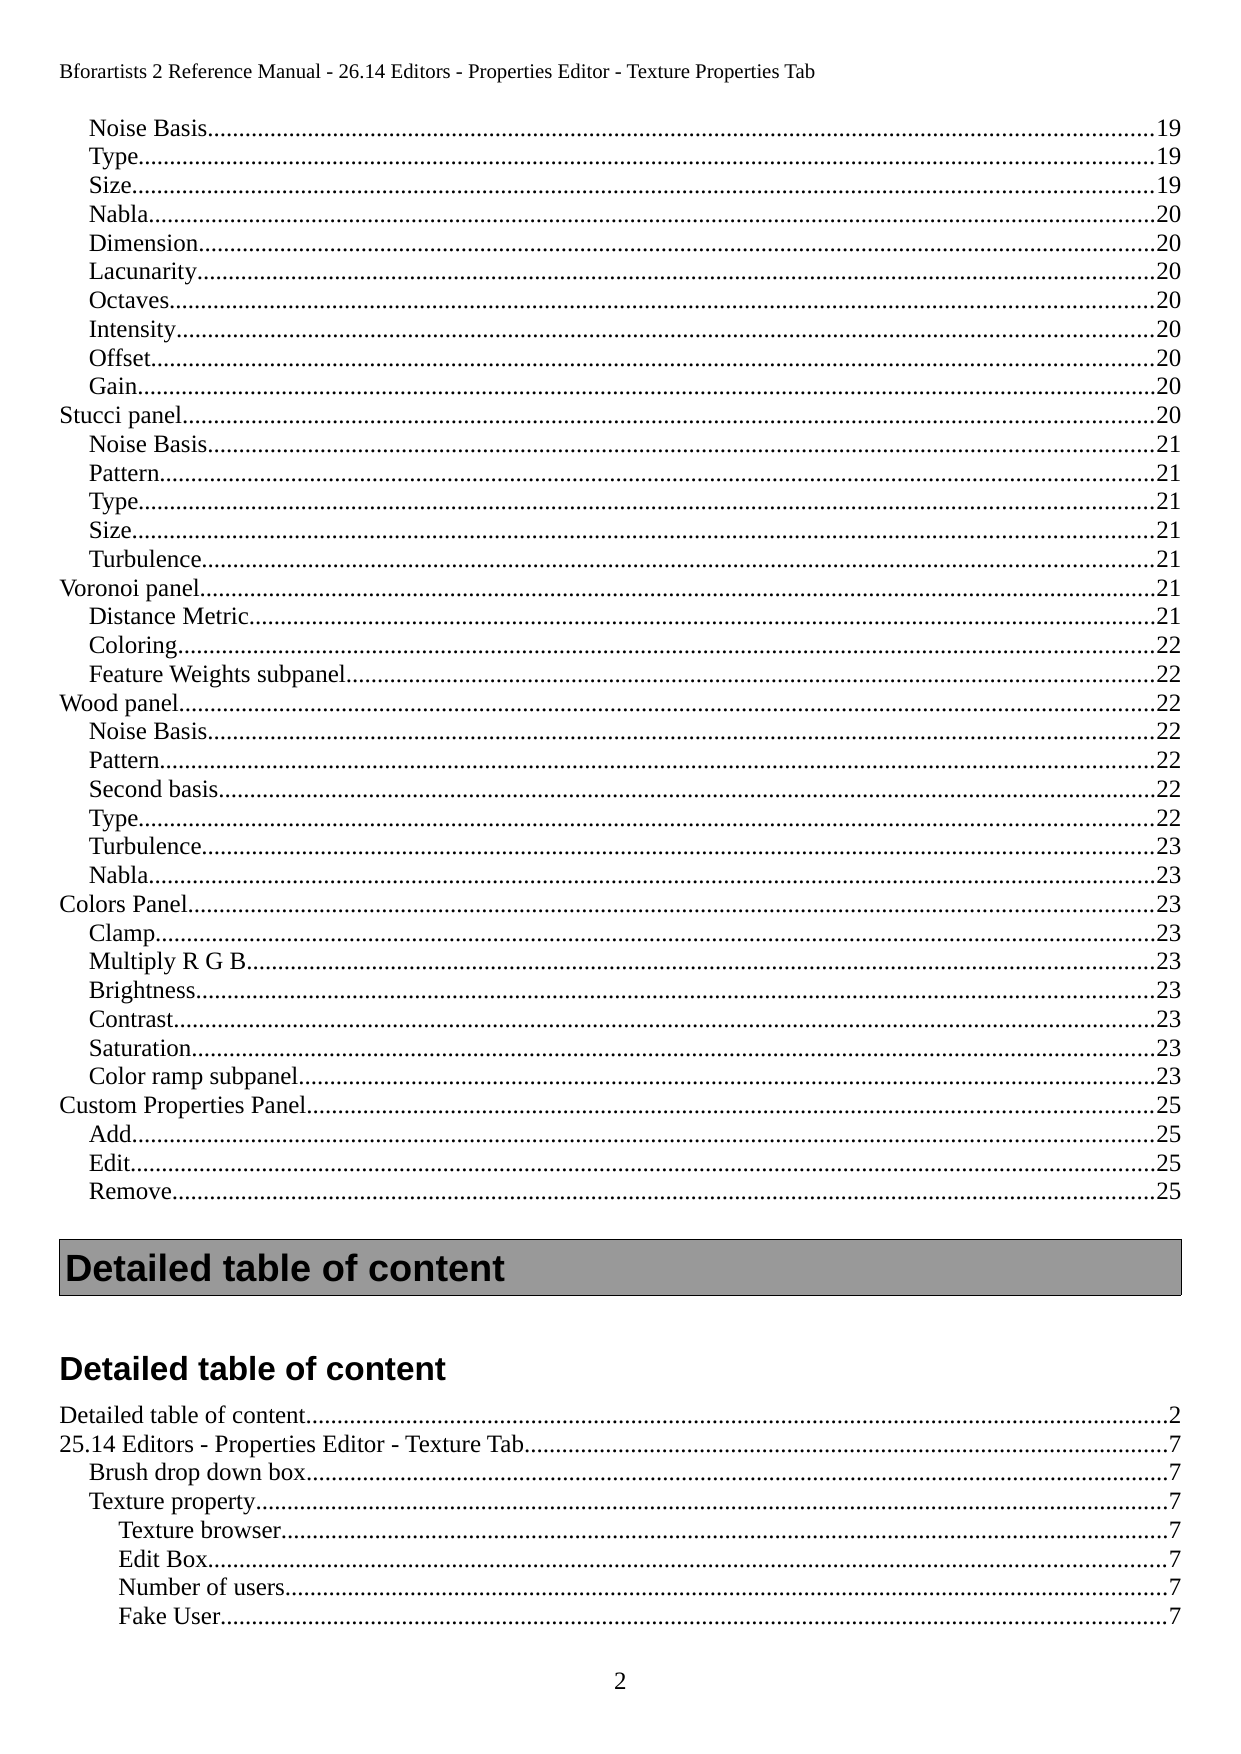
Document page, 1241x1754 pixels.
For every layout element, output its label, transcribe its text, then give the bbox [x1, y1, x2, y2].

text Color ramp subpanel 23 [88, 1061, 1181, 1090]
text Noise Basis 21 [88, 429, 1181, 458]
text Pattern 22 [88, 745, 1181, 774]
text Nabla 23 [88, 860, 1181, 889]
text Turbulence 21 [88, 544, 1181, 573]
text Pattern 21 [88, 458, 1181, 486]
text Texture browser 7 [118, 1515, 1181, 1544]
text Clamp 23 [88, 918, 1181, 946]
text Size 19 [88, 170, 1181, 199]
subtitle Detailed table of content [59, 1349, 1181, 1387]
text Intensity 20 [88, 314, 1181, 343]
text Noise Basis 22 [88, 716, 1181, 745]
text Type 19 [88, 141, 1181, 170]
text Second basis 22 [88, 774, 1181, 803]
text Size 21 [88, 515, 1181, 544]
text Noise Basis 19 [88, 113, 1181, 141]
text Contrast 23 [88, 1004, 1181, 1033]
text Edit 25 [88, 1148, 1181, 1176]
table_header Detailed table of content [60, 1240, 1181, 1295]
text Type 22 [88, 803, 1181, 831]
text Remove 25 [88, 1176, 1181, 1205]
text Fake User 7 [118, 1601, 1181, 1630]
text Voronoi panel 21 [59, 573, 1181, 601]
text Distance Metric 21 [88, 601, 1181, 630]
text Lacunarity 20 [88, 256, 1181, 285]
text Edit Box 7 [118, 1544, 1181, 1572]
text Colors Panel 23 [59, 889, 1181, 918]
text Wood panel 22 [59, 688, 1181, 716]
text Number of users 7 [118, 1572, 1181, 1601]
text Multiply R G B 23 [88, 946, 1181, 975]
text Nabla 20 [88, 199, 1181, 228]
text Feature Weights subpanel 22 [88, 659, 1181, 688]
text Gain 20 [88, 371, 1181, 400]
text Texture property 7 [88, 1486, 1181, 1515]
text 25.14 Editors - Properties Editor - Texture Tab 7 [59, 1429, 1181, 1457]
text Stucci panel 20 [59, 400, 1181, 429]
text Type 21 [88, 486, 1181, 515]
text Custom Properties Panel 25 [59, 1090, 1181, 1119]
text Turbulence 23 [88, 831, 1181, 860]
text Brightness 23 [88, 975, 1181, 1004]
text Dimension 20 [88, 228, 1181, 256]
text Add 25 [88, 1119, 1181, 1148]
text Octaves 20 [88, 285, 1181, 314]
text Saturation 23 [88, 1033, 1181, 1061]
text Detailed table of content 2 [59, 1400, 1181, 1429]
text Offset 20 [88, 343, 1181, 371]
text Brush drop down box 7 [88, 1457, 1181, 1486]
text Coloring 22 [88, 630, 1181, 659]
